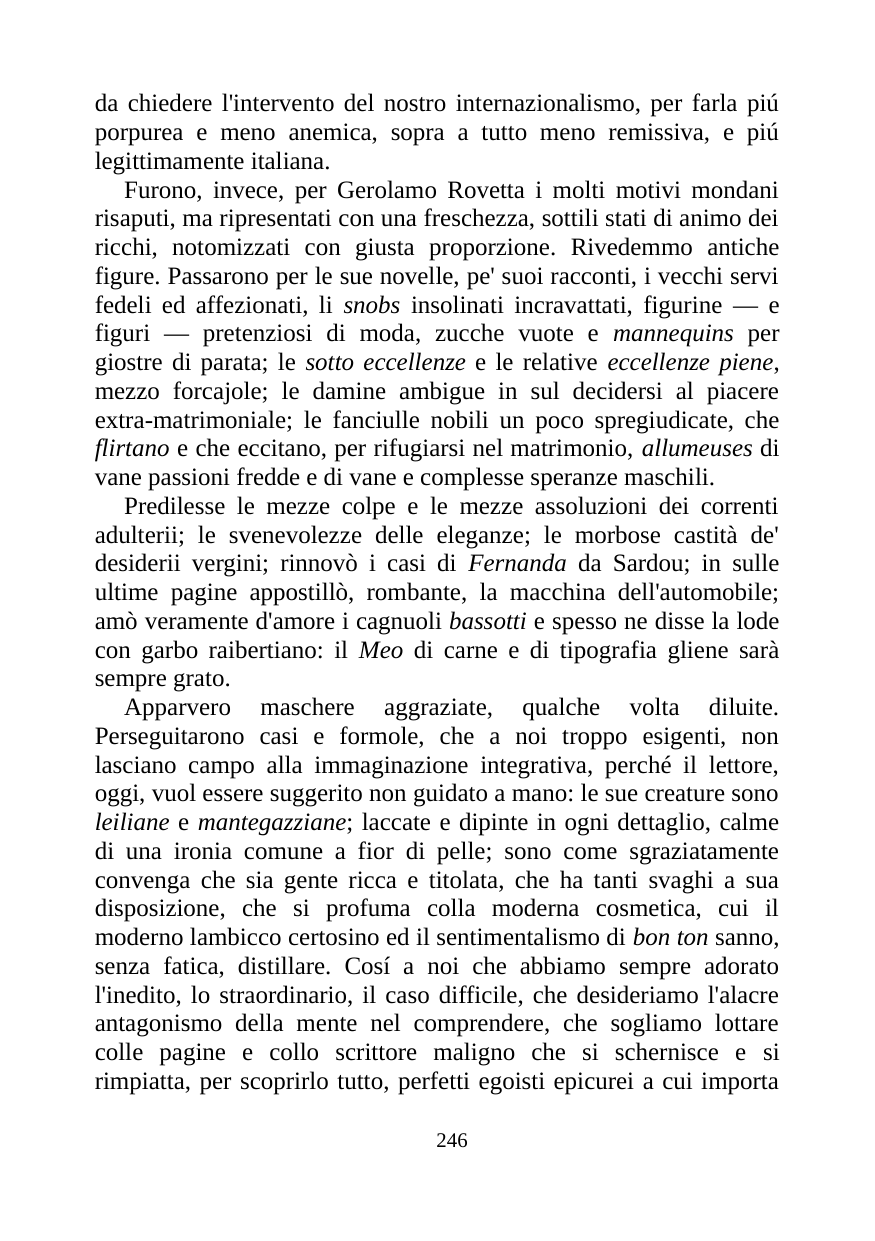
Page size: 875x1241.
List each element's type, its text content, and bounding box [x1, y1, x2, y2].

text Predilesse le mezze colpe e le mezze assoluzioni dei correnti adulterii; le svenevolezze delle eleganze; le morbose castità de' desiderii vergini; rinnovò i casi di Fernanda da Sardou; in sulle ultime pagine appostillò, rombante, la macchina dell'automobile; amò veramente d'amore i cagnuoli bassotti e spesso ne disse la lode con garbo raibertiano: il Meo di carne e di tipografia gliene sarà sempre grato. [94, 491, 779, 692]
text Apparvero maschere aggraziate, qualche volta diluite. Perseguitarono casi e formole, che a noi troppo esigenti, non lasciano campo alla immaginazione integrativa, perché il lettore, oggi, vuol essere suggerito non guidato a mano: le sue creature sono leiliane e mantegazziane; laccate e dipinte in ogni dettaglio, calme di una ironia comune a fior di pelle; sono come sgraziatamente convenga che sia gente ricca e titolata, che ha tanti svaghi a sua disposizione, che si profuma colla moderna cosmetica, cui il moderno lambicco certosino ed il sentimentalismo di bon ton sanno, senza fatica, distillare. Cosí a noi che abbiamo sempre adorato l'inedito, lo straordinario, il caso difficile, che desideriamo l'alacre antagonismo della mente nel comprendere, che sogliamo lottare colle pagine e collo scrittore maligno che si schernisce e si rimpiatta, per scoprirlo tutto, perfetti egoisti epicurei a cui importa [94, 692, 779, 1095]
text da chiedere l'intervento del nostro internazionalismo, per farla piú porpurea e meno anemica, sopra a tutto meno remissiva, e piú legittimamente italiana. [94, 88, 779, 175]
text Furono, invece, per Gerolamo Rovetta i molti motivi mondani risaputi, ma ripresentati con una freschezza, sottili stati di animo dei ricchi, notomizzati con giusta proporzione. Rivedemmo antiche figure. Passarono per le sue novelle, pe' suoi racconti, i vecchi servi fedeli ed affezionati, li snobs insolinati incravattati, figurine — e figuri — pretenziosi di moda, zucche vuote e mannequins per giostre di parata; le sotto eccellenze e le relative eccellenze piene, mezzo forcajole; le damine ambigue in sul decidersi al piacere extra-matrimoniale; le fanciulle nobili un poco spregiudicate, che flirtano e che eccitano, per rifugiarsi nel matrimonio, allumeuses di vane passioni fredde e di vane e complesse speranze maschili. [94, 175, 779, 491]
